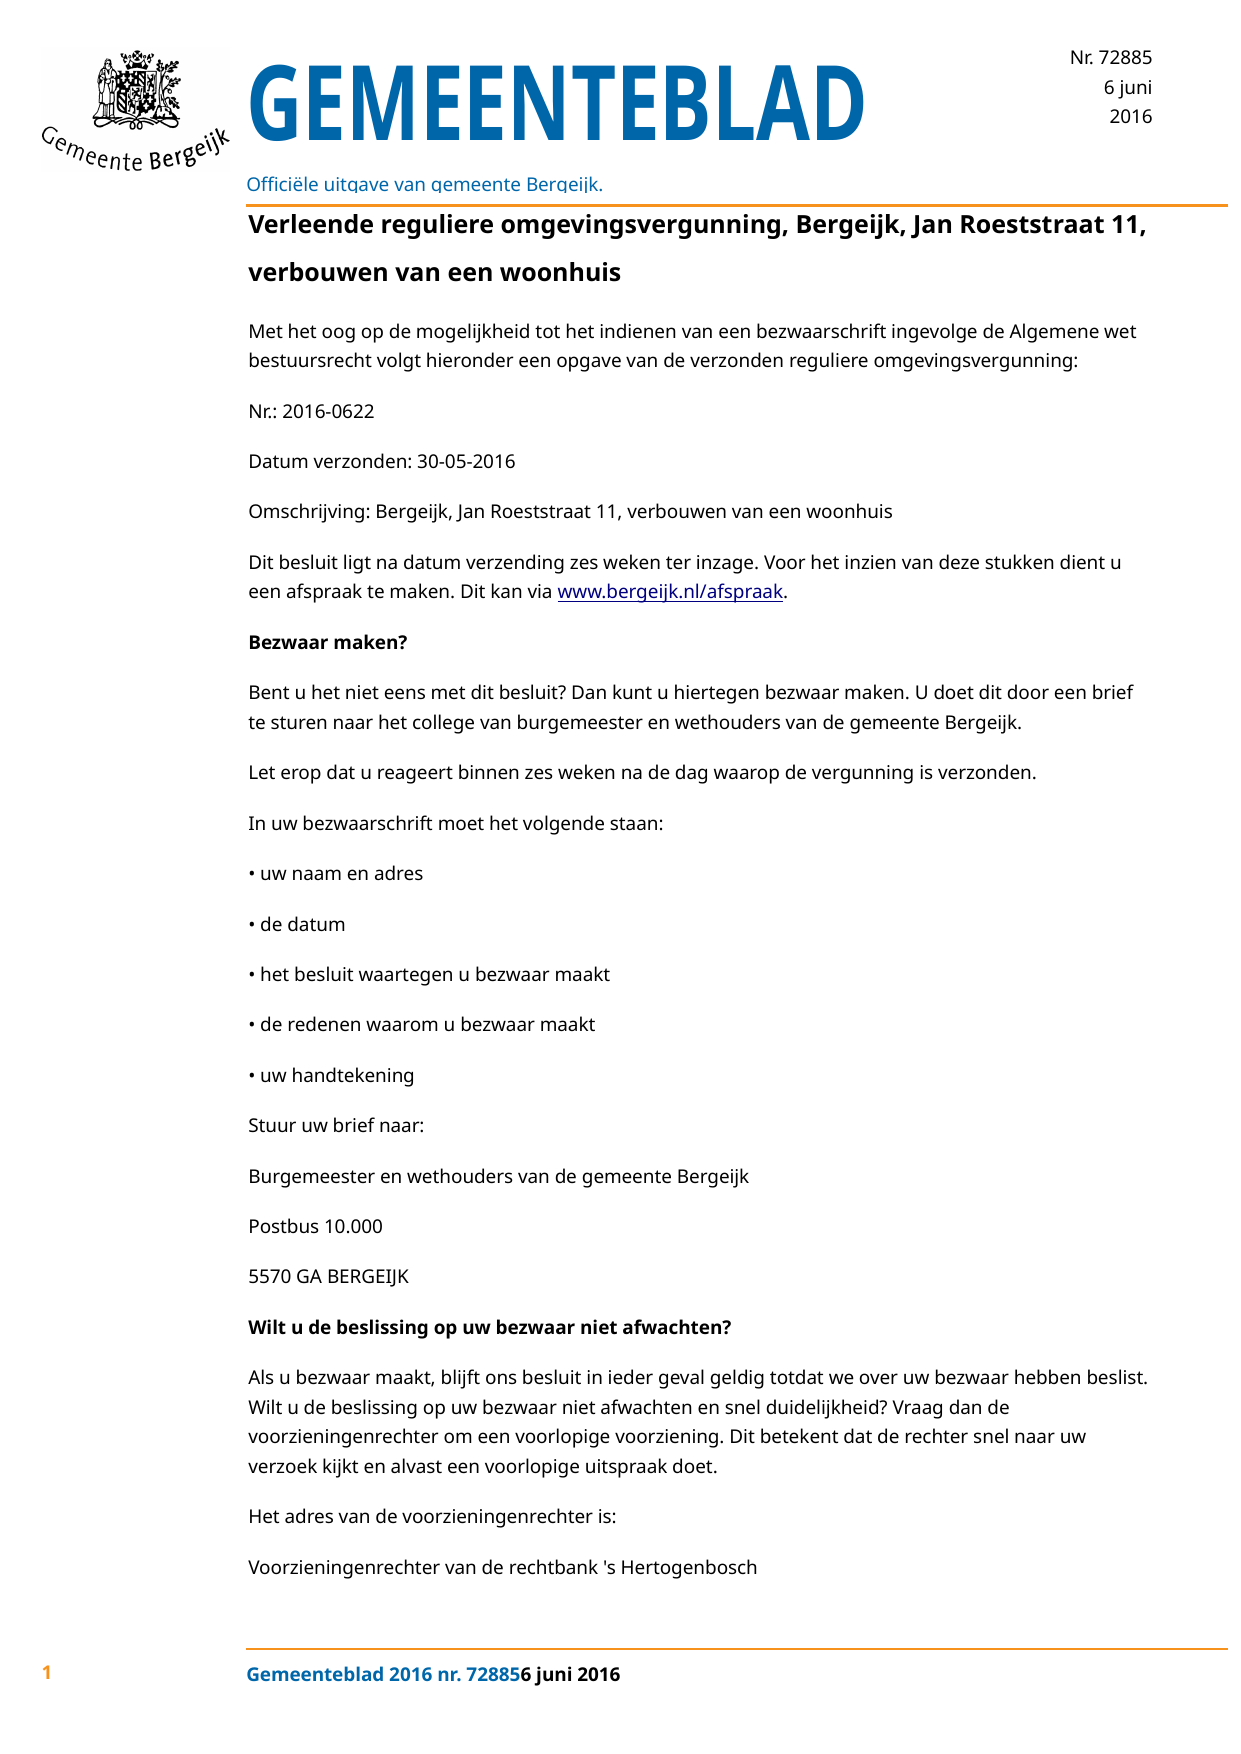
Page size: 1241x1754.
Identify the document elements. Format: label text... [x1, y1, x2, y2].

text Burgemeester en wethouders van de gemeente Bergeijk [248, 1163, 1152, 1189]
text Let erop dat u reageert binnen zes weken na de dag waarop de vergunning is verzonden. [248, 759, 1152, 785]
text Nr.: 2016-0622 [248, 398, 1152, 424]
text Bezwaar maken? [248, 629, 1152, 655]
text Met het oog op de mogelijkheid tot het indienen van een bezwaarschrift ingevolge de Algemene wet bestuursrecht volgt hieronder een opgave van de verzonden reguliere omgevingsvergunning: [248, 318, 1152, 373]
picture [41, 47, 231, 172]
text • het besluit waartegen u bezwaar maakt [248, 961, 1152, 987]
text In uw bezwaarschrift moet het volgende staan: [248, 810, 1152, 836]
text • uw handtekening [248, 1062, 1152, 1088]
text • de redenen waarom u bezwaar maakt [248, 1012, 1152, 1037]
text Als u bezwaar maakt, blijft ons besluit in ieder geval geldig totdat we over uw bezwaar hebben beslist. Wilt u de beslissing op uw bezwaar niet afwachten en snel duidelijkheid? Vraag dan de voorzieningenrechter om een voorlopige voorziening. Dit betekent dat de rechter snel naar uw verzoek kijkt en alvast een voorlopige uitspraak doet. [248, 1364, 1152, 1479]
text Stuur uw brief naar: [248, 1112, 1152, 1138]
text • uw naam en adres [248, 860, 1152, 886]
text Dit besluit ligt na datum verzending zes weken ter inzage. Voor het inzien van deze stukken dient u een afspraak te maken. Dit kan via www.bergeijk.nl/afspraak. [248, 549, 1152, 604]
text Voorzieningenrechter van de rechtbank 's Hertogenbosch [248, 1554, 1152, 1580]
text Wilt u de beslissing op uw bezwaar niet afwachten? [248, 1314, 1152, 1340]
text Het adres van de voorzieningenrechter is: [248, 1504, 1152, 1529]
text 5570 GA BERGEIJK [248, 1264, 1152, 1289]
text Bent u het niet eens met dit besluit? Dan kunt u hiertegen bezwaar maken. U doet dit door een brief te sturen naar het college van burgemeester en wethouders van de gemeente Bergeijk. [248, 679, 1152, 735]
text Verleende reguliere omgevingsvergunning, Bergeijk, Jan Roeststraat 11, verbouwen van een woonhuis [248, 207, 1152, 288]
text Datum verzonden: 30-05-2016 [248, 448, 1152, 474]
text Postbus 10.000 [248, 1213, 1152, 1239]
text Omschrijving: Bergeijk, Jan Roeststraat 11, verbouwen van een woonhuis [248, 499, 1152, 524]
text • de datum [248, 911, 1152, 937]
